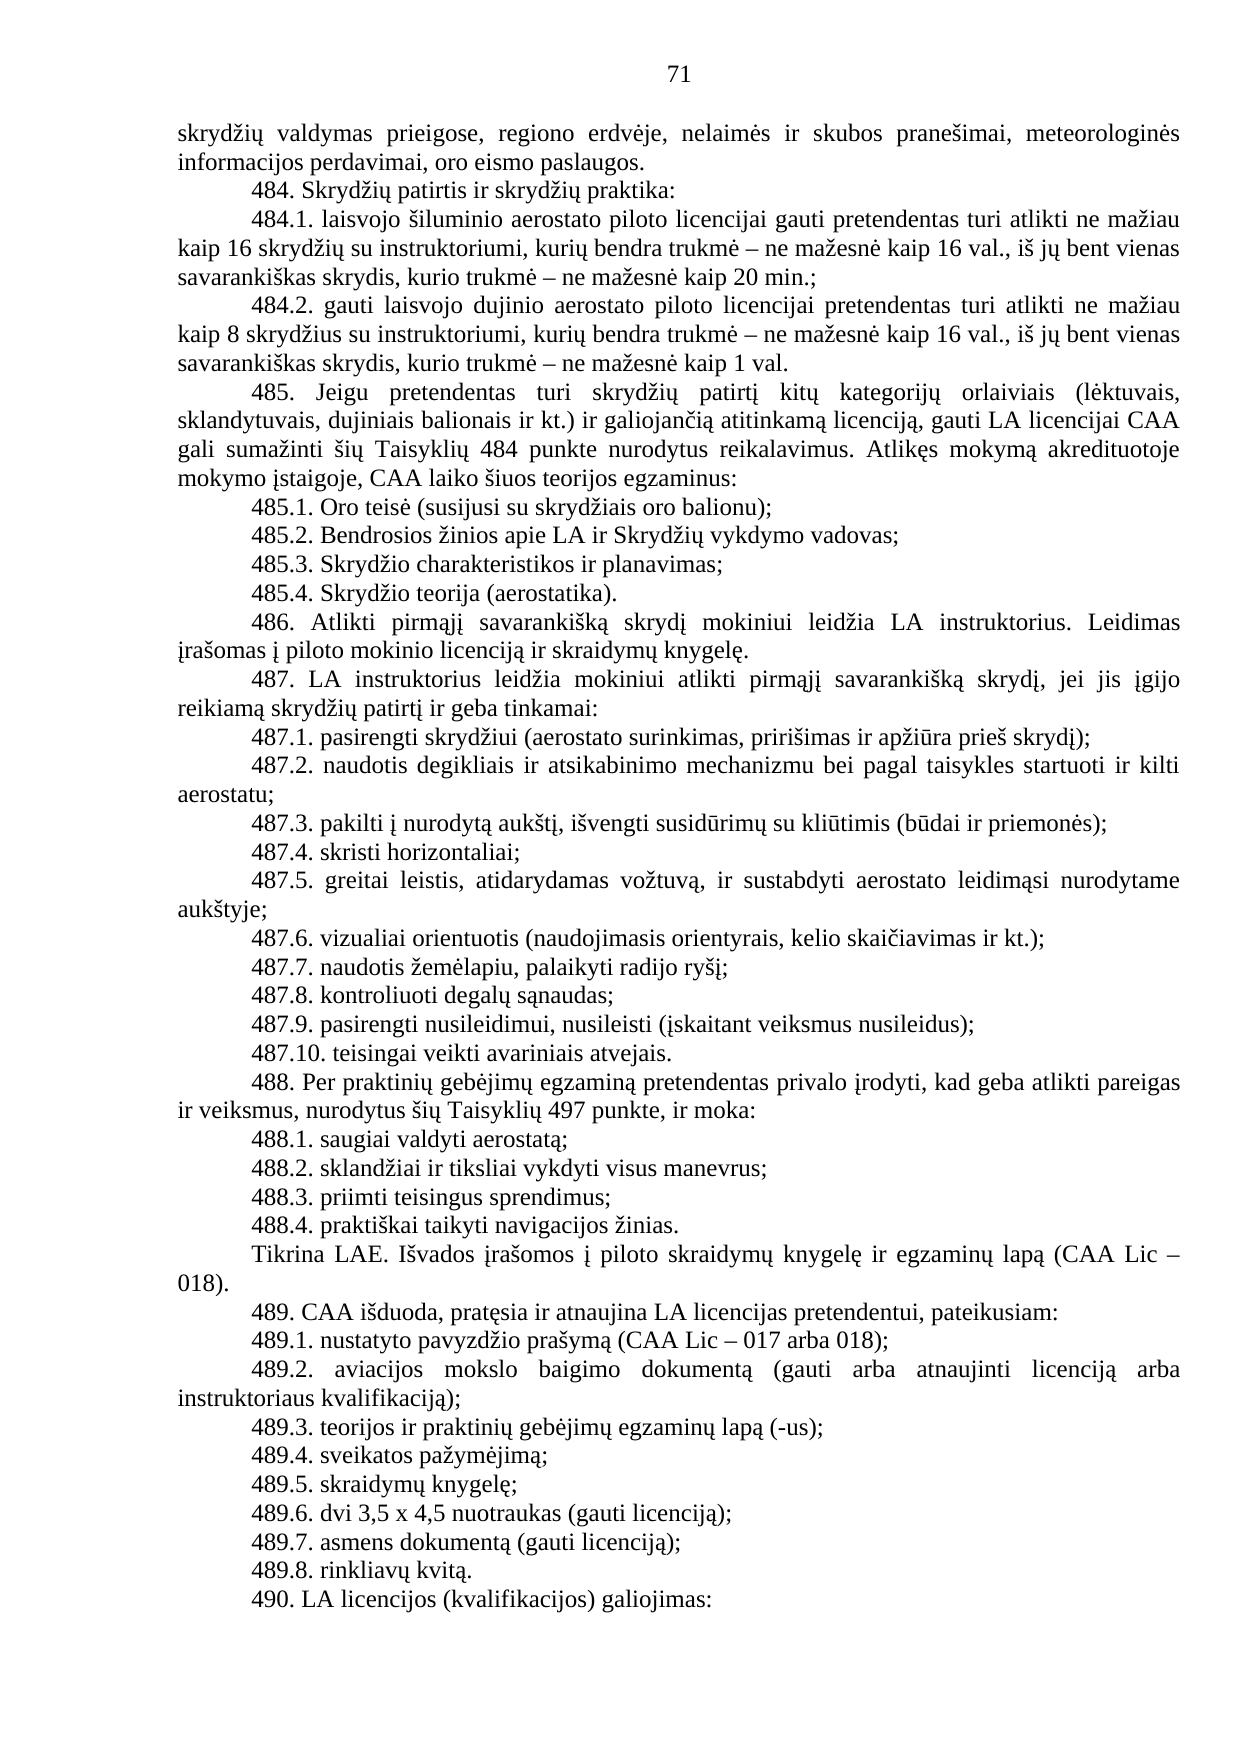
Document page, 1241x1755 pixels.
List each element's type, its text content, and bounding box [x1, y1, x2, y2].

text skrydžių valdymas prieigose, regiono erdvėje, nelaimės ir skubos pranešimai, meteorologinės informacijos perdavimai, oro eismo paslaugos. [177, 118, 1181, 176]
text 489.3. teorijos ir praktinių gebėjimų egzaminų lapą (-us); [177, 1412, 1181, 1441]
text 487.3. pakilti į nurodytą aukštį, išvengti susidūrimų su kliūtimis (būdai ir priemonės); [177, 808, 1181, 837]
text 485. Jeigu pretendentas turi skrydžių patirtį kitų kategorijų orlaiviais (lėktuvais, sklandytuvais, dujiniais balionais ir kt.) ir galiojančią atitinkamą licenciją, gauti LA licencijai CAA gali sumažinti šių Taisyklių 484 punkte nurodytus reikalavimus. Atlikęs mokymą akredituotoje mokymo įstaigoje, CAA laiko šiuos teorijos egzaminus: [177, 377, 1181, 492]
text 489.1. nustatyto pavyzdžio prašymą (CAA Lic – 017 arba 018); [177, 1326, 1181, 1354]
text 484.1. laisvojo šiluminio aerostato piloto licencijai gauti pretendentas turi atlikti ne mažiau kaip 16 skrydžių su instruktoriumi, kurių bendra trukmė – ne mažesnė kaip 16 val., iš jų bent vienas savarankiškas skrydis, kurio trukmė – ne mažesnė kaip 20 min.; [177, 204, 1181, 291]
text 485.3. Skrydžio charakteristikos ir planavimas; [177, 549, 1181, 578]
text 489.7. asmens dokumentą (gauti licenciją); [177, 1527, 1181, 1556]
text 487.4. skristi horizontaliai; [177, 837, 1181, 866]
text 489.2. aviacijos mokslo baigimo dokumentą (gauti arba atnaujinti licenciją arba instruktoriaus kvalifikaciją); [177, 1354, 1181, 1412]
text 487.5. greitai leistis, atidarydamas vožtuvą, ir sustabdyti aerostato leidimąsi nurodytame aukštyje; [177, 866, 1181, 923]
text 488. Per praktinių gebėjimų egzaminą pretendentas privalo įrodyti, kad geba atlikti pareigas ir veiksmus, nurodytus šių Taisyklių 497 punkte, ir moka: [177, 1067, 1181, 1124]
text 485.1. Oro teisė (susijusi su skrydžiais oro balionu); [177, 492, 1181, 521]
text 486. Atlikti pirmąjį savarankišką skrydį mokiniui leidžia LA instruktorius. Leidimas įrašomas į piloto mokinio licenciją ir skraidymų knygelę. [177, 607, 1181, 664]
text 489.6. dvi 3,5 x 4,5 nuotraukas (gauti licenciją); [177, 1498, 1181, 1527]
text 488.4. praktiškai taikyti navigacijos žinias. [177, 1211, 1181, 1239]
text 488.2. sklandžiai ir tiksliai vykdyti visus manevrus; [177, 1153, 1181, 1182]
text 488.3. priimti teisingus sprendimus; [177, 1182, 1181, 1211]
text 490. LA licencijos (kvalifikacijos) galiojimas: [177, 1584, 1181, 1613]
text 487.9. pasirengti nusileidimui, nusileisti (įskaitant veiksmus nusileidus); [177, 1009, 1181, 1038]
text 487.6. vizualiai orientuotis (naudojimasis orientyrais, kelio skaičiavimas ir kt.); [177, 923, 1181, 952]
text 489.4. sveikatos pažymėjimą; [177, 1441, 1181, 1469]
text 487.2. naudotis degikliais ir atsikabinimo mechanizmu bei pagal taisykles startuoti ir kilti aerostatu; [177, 751, 1181, 808]
text 488.1. saugiai valdyti aerostatą; [177, 1124, 1181, 1153]
text 485.4. Skrydžio teorija (aerostatika). [177, 578, 1181, 607]
text 484.2. gauti laisvojo dujinio aerostato piloto licencijai pretendentas turi atlikti ne mažiau kaip 8 skrydžius su instruktoriumi, kurių bendra trukmė – ne mažesnė kaip 16 val., iš jų bent vienas savarankiškas skrydis, kurio trukmė – ne mažesnė kaip 1 val. [177, 291, 1181, 377]
text 489.8. rinkliavų kvitą. [177, 1556, 1181, 1584]
text 487.10. teisingai veikti avariniais atvejais. [177, 1038, 1181, 1067]
text 484. Skrydžių patirtis ir skrydžių praktika: [177, 176, 1181, 204]
text 487. LA instruktorius leidžia mokiniui atlikti pirmąjį savarankišką skrydį, jei jis įgijo reikiamą skrydžių patirtį ir geba tinkamai: [177, 664, 1181, 722]
text 489.5. skraidymų knygelę; [177, 1469, 1181, 1498]
text Tikrina LAE. Išvados įrašomos į piloto skraidymų knygelę ir egzaminų lapą (CAA Lic – 018). [177, 1239, 1181, 1297]
text 485.2. Bendrosios žinios apie LA ir Skrydžių vykdymo vadovas; [177, 521, 1181, 549]
text 487.1. pasirengti skrydžiui (aerostato surinkimas, pririšimas ir apžiūra prieš skrydį); [177, 722, 1181, 751]
text 487.8. kontroliuoti degalų sąnaudas; [177, 981, 1181, 1009]
text 487.7. naudotis žemėlapiu, palaikyti radijo ryšį; [177, 952, 1181, 981]
text 489. CAA išduoda, pratęsia ir atnaujina LA licencijas pretendentui, pateikusiam: [177, 1297, 1181, 1326]
